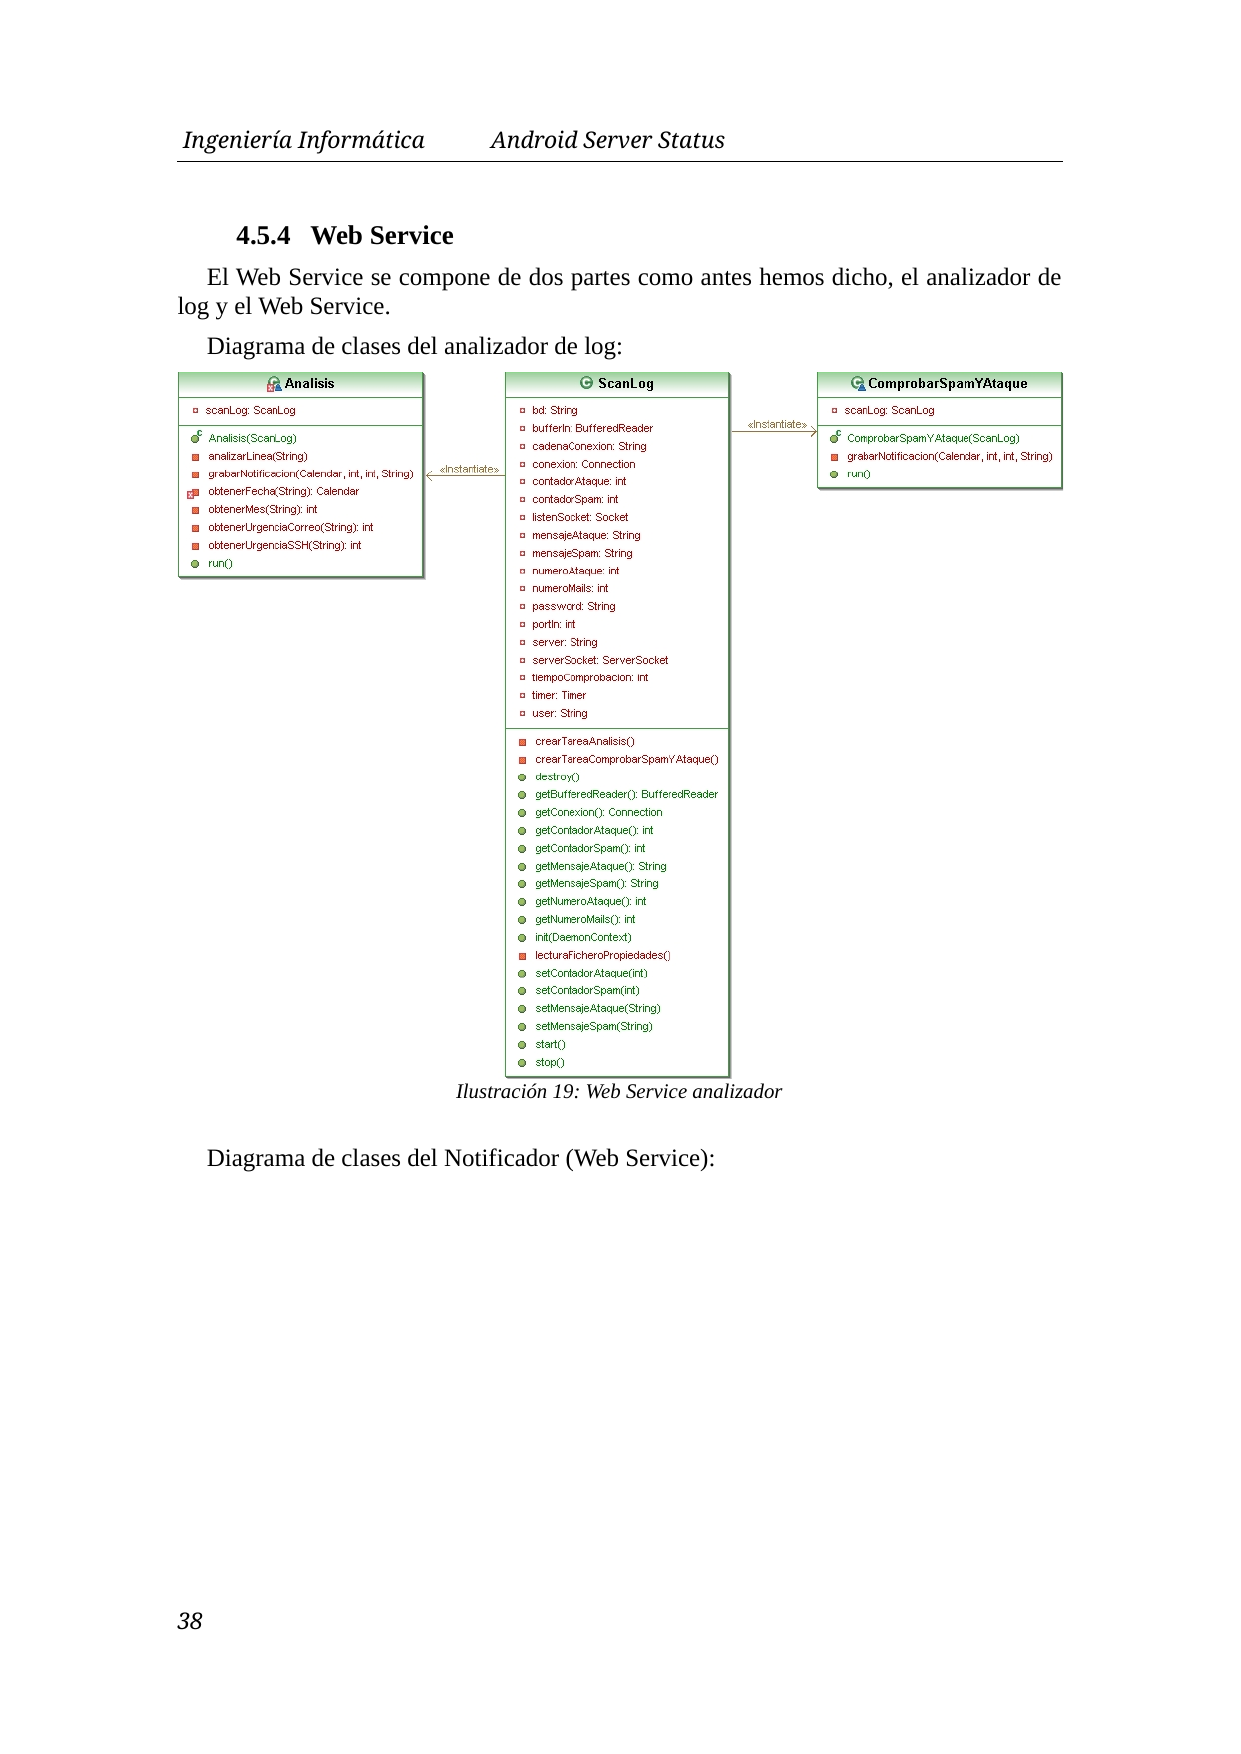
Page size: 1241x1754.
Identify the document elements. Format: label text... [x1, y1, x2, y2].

text Diagrama de clases del analizador de log: [177, 331, 1063, 360]
picture [177, 372, 1064, 1079]
text El Web Service se compone de dos partes como antes hemos dicho, el analizador de log y el Web Service. [177, 262, 1063, 319]
subtitle Web Service [236, 219, 1004, 250]
text Ilustración 19: Web Service analizador [177, 1079, 1063, 1103]
text Diagrama de clases del Notificador (Web Service): [177, 1143, 1063, 1172]
